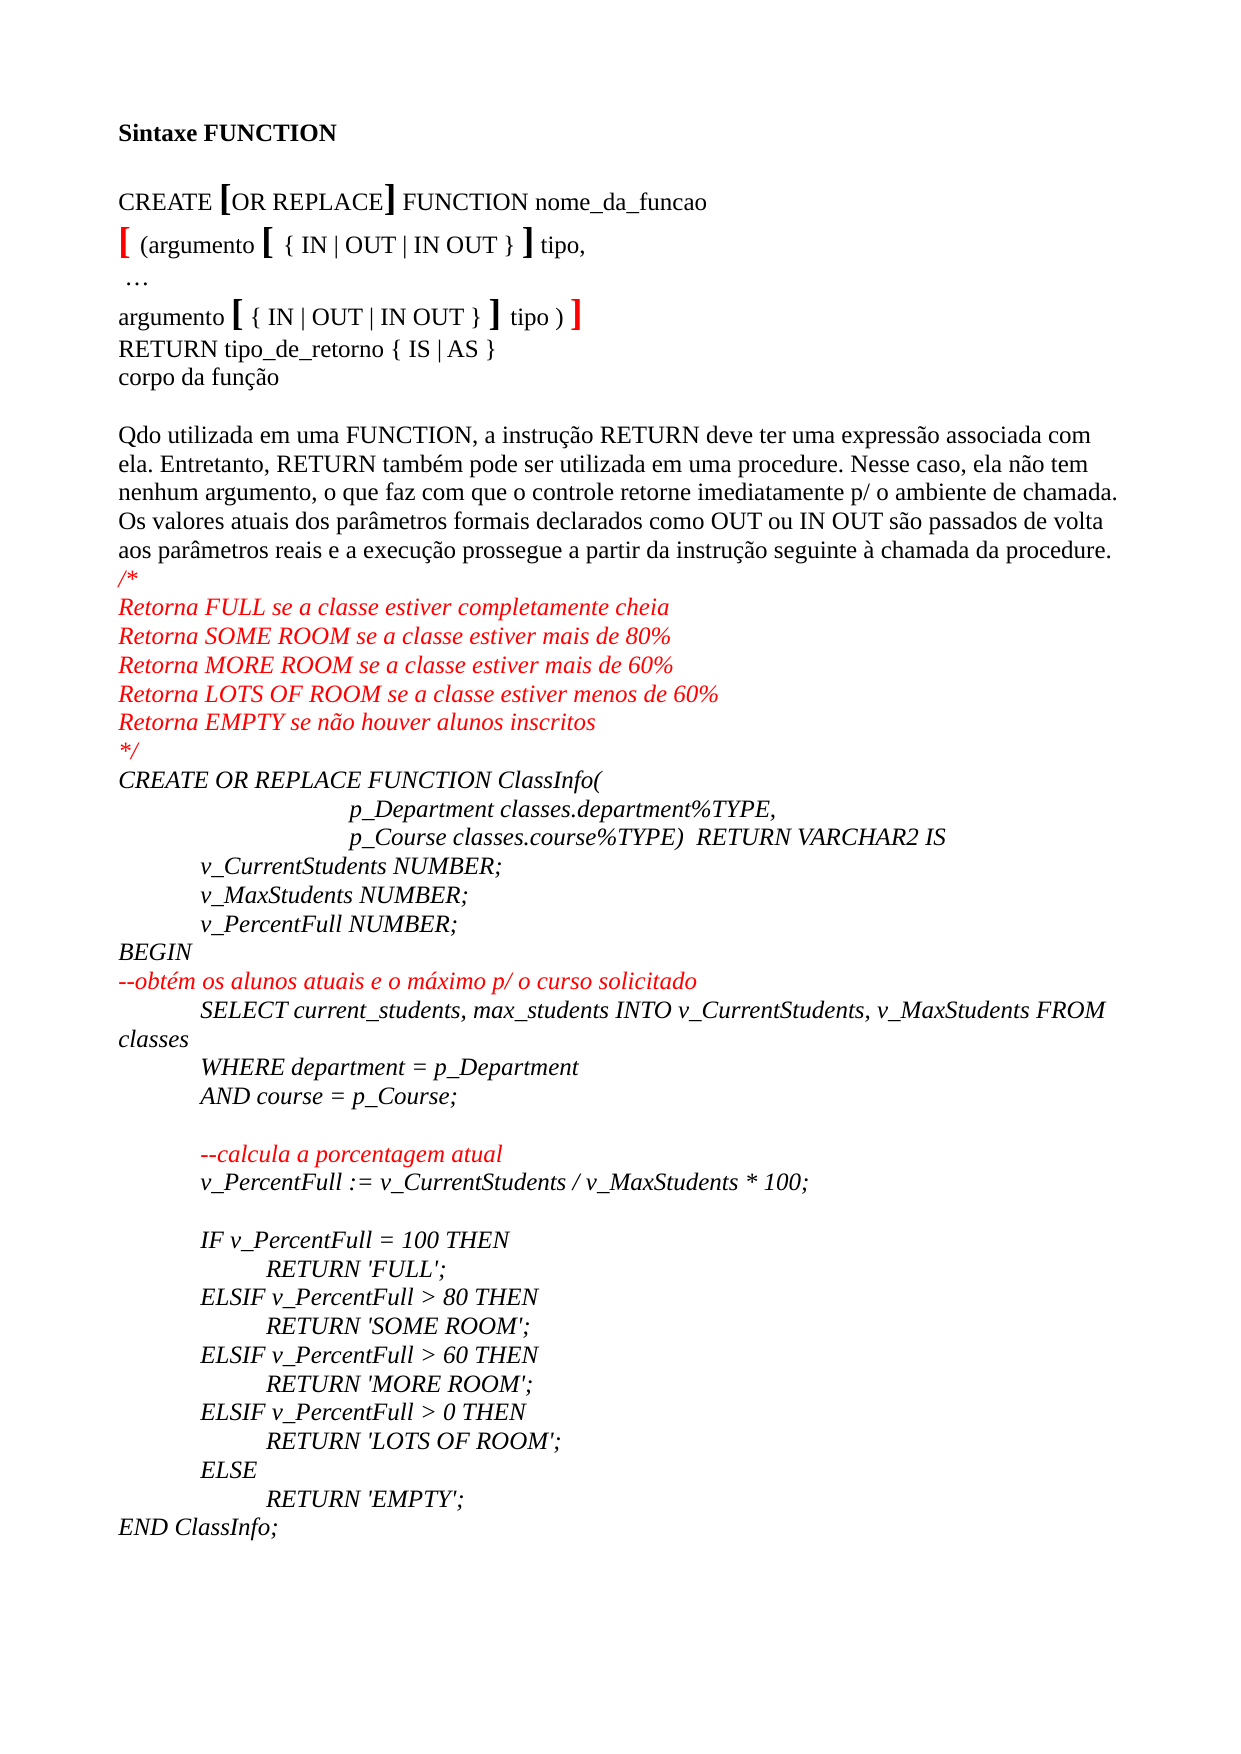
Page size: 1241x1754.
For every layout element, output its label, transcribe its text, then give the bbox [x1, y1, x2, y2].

text Retorna LOTS OF ROOM se a classe estiver menos de 60% [118, 679, 1122, 707]
text --calcula a porcentagem atual [118, 1139, 1122, 1167]
text RETURN 'MORE ROOM'; [118, 1369, 1122, 1397]
text /* [118, 564, 1122, 592]
text v_PercentFull NUMBER; [118, 909, 1122, 937]
text v_MaxStudents NUMBER; [118, 880, 1122, 909]
text ELSIF v_PercentFull > 0 THEN [118, 1397, 1122, 1426]
text RETURN 'FULL'; [118, 1254, 1122, 1282]
text RETURN tipo_de_retorno { IS | AS } [118, 334, 1122, 362]
text p_Department classes.department%TYPE, [118, 794, 1122, 822]
text Sintaxe FUNCTION [118, 118, 1122, 147]
text v_CurrentStudents NUMBER; [118, 851, 1122, 880]
text p_Course classes.course%TYPE) RETURN VARCHAR2 IS [118, 822, 1122, 851]
text [ (argumento [ { IN | OUT | IN OUT } ] tipo, [118, 219, 1122, 262]
text ELSIF v_PercentFull > 60 THEN [118, 1340, 1122, 1369]
text RETURN 'SOME ROOM'; [118, 1311, 1122, 1340]
text RETURN 'LOTS OF ROOM'; [118, 1426, 1122, 1455]
text Retorna SOME ROOM se a classe estiver mais de 80% [118, 621, 1122, 650]
text IF v_PercentFull = 100 THEN [118, 1225, 1122, 1254]
text AND course = p_Course; [118, 1081, 1122, 1110]
text ELSIF v_PercentFull > 80 THEN [118, 1282, 1122, 1311]
text --obtém os alunos atuais e o máximo p/ o curso solicitado [118, 966, 1122, 995]
text Retorna FULL se a classe estiver completamente cheia [118, 592, 1122, 621]
text … [118, 262, 1122, 291]
text corpo da função [118, 362, 1122, 391]
text CREATE OR REPLACE FUNCTION ClassInfo( [118, 765, 1122, 794]
text END ClassInfo; [118, 1512, 1122, 1541]
text SELECT current_students, max_students INTO v_CurrentStudents, v_MaxStudents FROM classes [118, 995, 1122, 1052]
text argumento [ { IN | OUT | IN OUT } ] tipo ) ] [118, 291, 1122, 334]
text Qdo utilizada em uma FUNCTION, a instrução RETURN deve ter uma expressão associada com ela. Entretanto, RETURN também pode ser utilizada em uma procedure. Nesse caso, ela não tem nenhum argumento, o que faz com que o controle retorne imediatamente p/ o ambiente de chamada. Os valores atuais dos parâmetros formais declarados como OUT ou IN OUT são passados de volta aos parâmetros reais e a execução prossegue a partir da instrução seguinte à chamada da procedure. [118, 420, 1122, 564]
text CREATE [OR REPLACE] FUNCTION nome_da_funcao [118, 176, 1122, 219]
text WHERE department = p_Department [118, 1052, 1122, 1081]
text v_PercentFull := v_CurrentStudents / v_MaxStudents * 100; [118, 1167, 1122, 1196]
text */ [118, 736, 1122, 765]
text ELSE [118, 1455, 1122, 1484]
text Retorna MORE ROOM se a classe estiver mais de 60% [118, 650, 1122, 679]
text BEGIN [118, 937, 1122, 966]
text Retorna EMPTY se não houver alunos inscritos [118, 707, 1122, 736]
text RETURN 'EMPTY'; [118, 1484, 1122, 1512]
